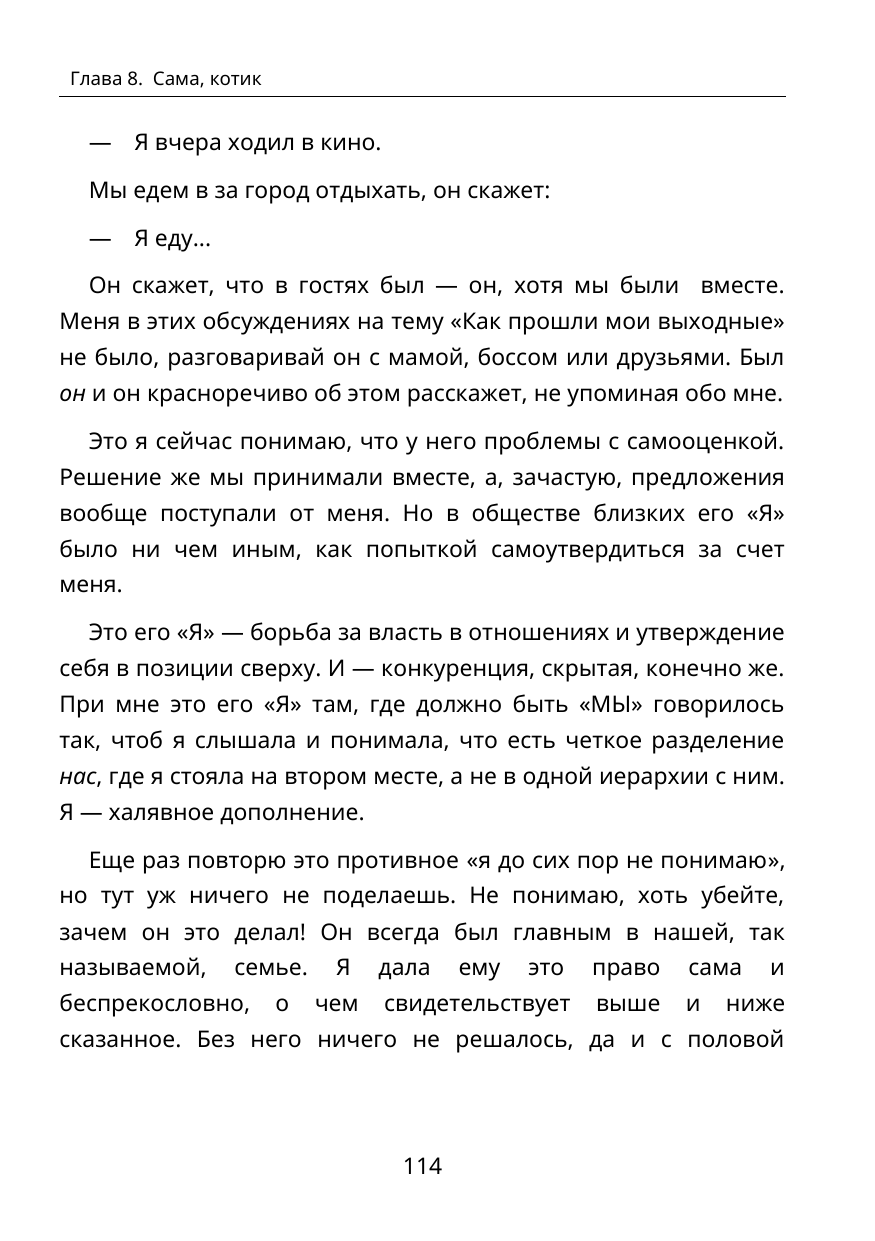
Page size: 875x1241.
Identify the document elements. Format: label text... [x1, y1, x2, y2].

text Еще раз повторю это противное «я до сих пор не понимаю», но тут уж ничего не поделаешь. Не понимаю, хоть убейте, зачем он это делал! Он всегда был главным в нашей, так называемой, семье. Я дала ему это право сама и беспрекословно, о чем свидетельствует выше и ниже сказанное. Без него ничего не решалось, да и с половой [59, 843, 786, 1054]
text Мы едем в за город отдыхать, он скажет: [59, 174, 786, 205]
text Он скажет, что в гостях был — он, хотя мы были вместе. Меня в этих обсуждениях на тему «Как прошли мои выходные» не было, разговаривай он с мамой, боссом или друзьями. Был он и он красноречиво об этом расскажет, не упоминая обо мне. [59, 269, 786, 408]
list Я вчера ходил в кино. [59, 126, 786, 157]
list Я еду... [59, 221, 786, 253]
text Это я сейчас понимаю, что у него проблемы с самооценкой. Решение же мы принимали вместе, а, зачастую, предложения вообще поступали от меня. Но в обществе близких его «Я» было ни чем иным, как попыткой самоутвердиться за счет меня. [59, 425, 786, 600]
text Это его «Я» — борьба за власть в отношениях и утверждение себя в позиции сверху. И — конкуренция, скрытая, конечно же. При мне это его «Я» там, где должно быть «МЫ» говорилось так, чтоб я слышала и понимала, что есть четкое разделение нас, где я стояла на втором месте, а не в одной иерархии с ним. Я — халявное дополнение. [59, 616, 786, 827]
